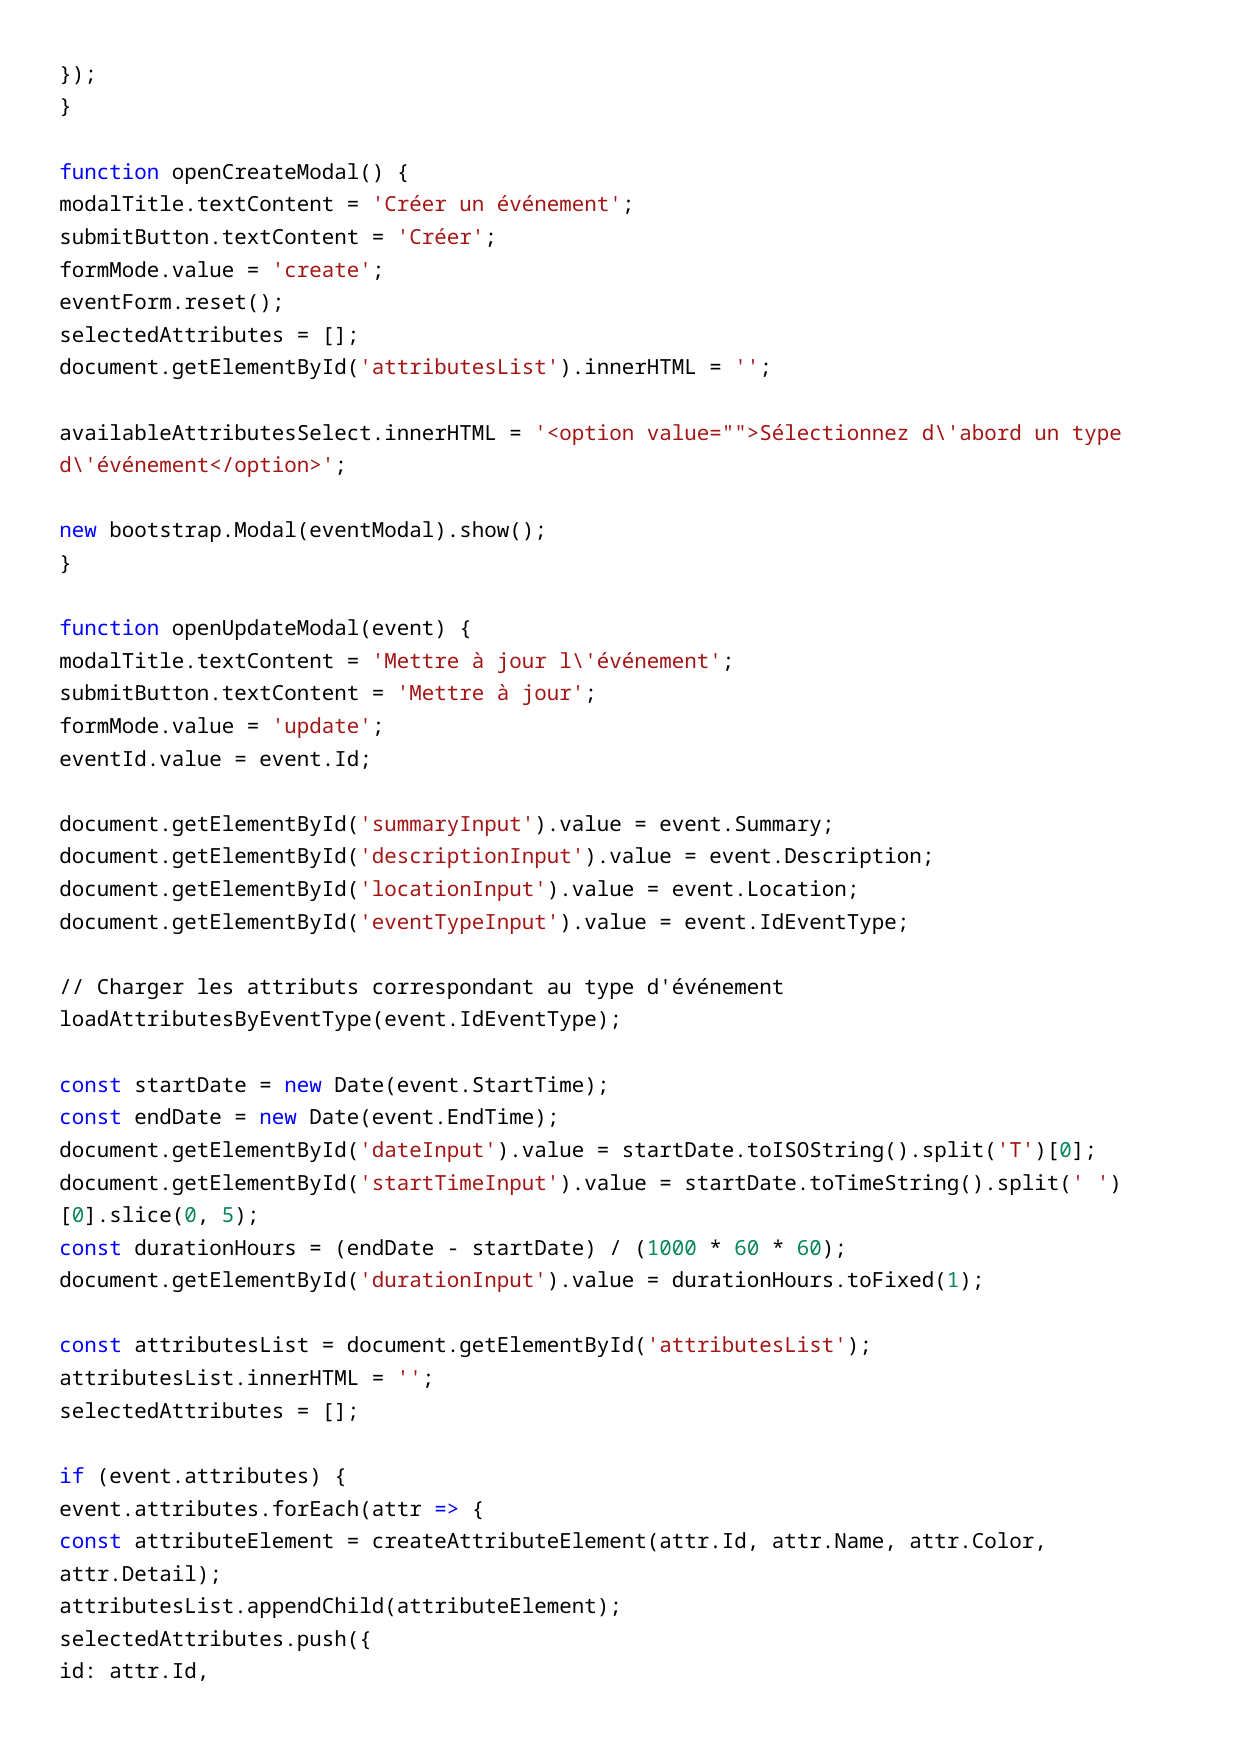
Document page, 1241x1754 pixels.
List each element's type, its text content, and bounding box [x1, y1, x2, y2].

text function openUpdateModal(event) { [59, 613, 1181, 642]
text const attributesList = document.getElementById('attributesList'); [59, 1331, 1181, 1359]
text new bootstrap.Modal(eventModal).show(); [59, 516, 1181, 544]
text document.getElementById('attributesList').innerHTML = ''; [59, 352, 1181, 381]
text document.getElementById('startTimeInput').value = startDate.toTimeString().split(' ')[0].slice(0, 5); [59, 1168, 1181, 1229]
text selectedAttributes.push({ [59, 1624, 1181, 1652]
text attributesList.innerHTML = ''; [59, 1363, 1181, 1392]
text document.getElementById('locationInput').value = event.Location; [59, 874, 1181, 903]
text } [59, 548, 1181, 577]
text const attributeElement = createAttributeElement(attr.Id, attr.Name, attr.Color, attr.Detail); [59, 1526, 1181, 1587]
text const durationHours = (endDate - startDate) / (1000 * 60 * 60); [59, 1233, 1181, 1261]
text if (event.attributes) { [59, 1461, 1181, 1489]
text attributesList.appendChild(attributeElement); [59, 1591, 1181, 1620]
text eventForm.reset(); [59, 287, 1181, 316]
text document.getElementById('descriptionInput').value = event.Description; [59, 842, 1181, 870]
text function openCreateModal() { [59, 157, 1181, 185]
text } [59, 92, 1181, 120]
text selectedAttributes = []; [59, 1396, 1181, 1424]
text const startDate = new Date(event.StartTime); [59, 1070, 1181, 1098]
text }); [59, 59, 1181, 87]
text eventId.value = event.Id; [59, 744, 1181, 772]
text const endDate = new Date(event.EndTime); [59, 1102, 1181, 1131]
text selectedAttributes = []; [59, 320, 1181, 348]
text // Charger les attributs correspondant au type d'événement [59, 972, 1181, 1000]
text id: attr.Id, [59, 1657, 1181, 1685]
text document.getElementById('eventTypeInput').value = event.IdEventType; [59, 907, 1181, 935]
text availableAttributesSelect.innerHTML = '<option value="">Sélectionnez d\'abord un type d\'événement</option>'; [59, 418, 1181, 479]
text formMode.value = 'create'; [59, 255, 1181, 283]
text formMode.value = 'update'; [59, 711, 1181, 739]
text document.getElementById('durationInput').value = durationHours.toFixed(1); [59, 1265, 1181, 1294]
text modalTitle.textContent = 'Créer un événement'; [59, 189, 1181, 218]
text document.getElementById('dateInput').value = startDate.toISOString().split('T')[0]; [59, 1135, 1181, 1163]
text event.attributes.forEach(attr => { [59, 1494, 1181, 1522]
text submitButton.textContent = 'Créer'; [59, 222, 1181, 251]
text modalTitle.textContent = 'Mettre à jour l\'événement'; [59, 646, 1181, 674]
text document.getElementById('summaryInput').value = event.Summary; [59, 809, 1181, 837]
text submitButton.textContent = 'Mettre à jour'; [59, 678, 1181, 707]
text loadAttributesByEventType(event.IdEventType); [59, 1004, 1181, 1033]
